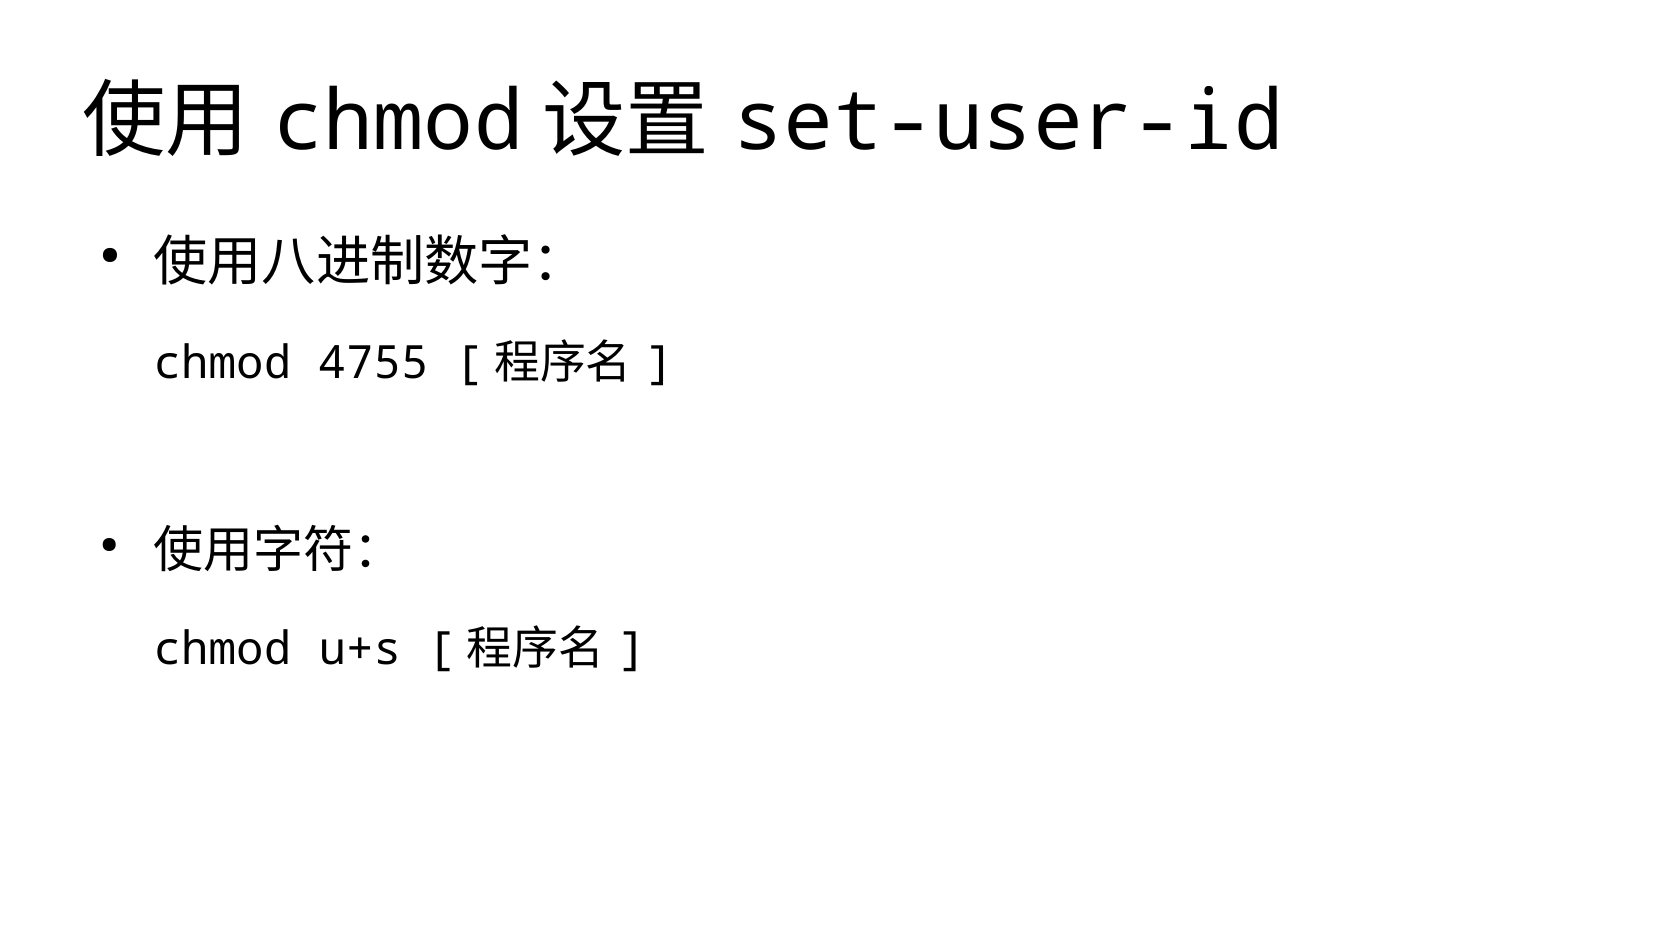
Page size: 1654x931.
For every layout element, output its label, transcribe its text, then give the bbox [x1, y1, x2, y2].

list 使用八进制数字： chmod 4755 [程序名] 使用字符： chmod u+s [程序名] [82, 217, 1571, 804]
title 使用chmod设置set-user-id [82, 37, 1571, 189]
